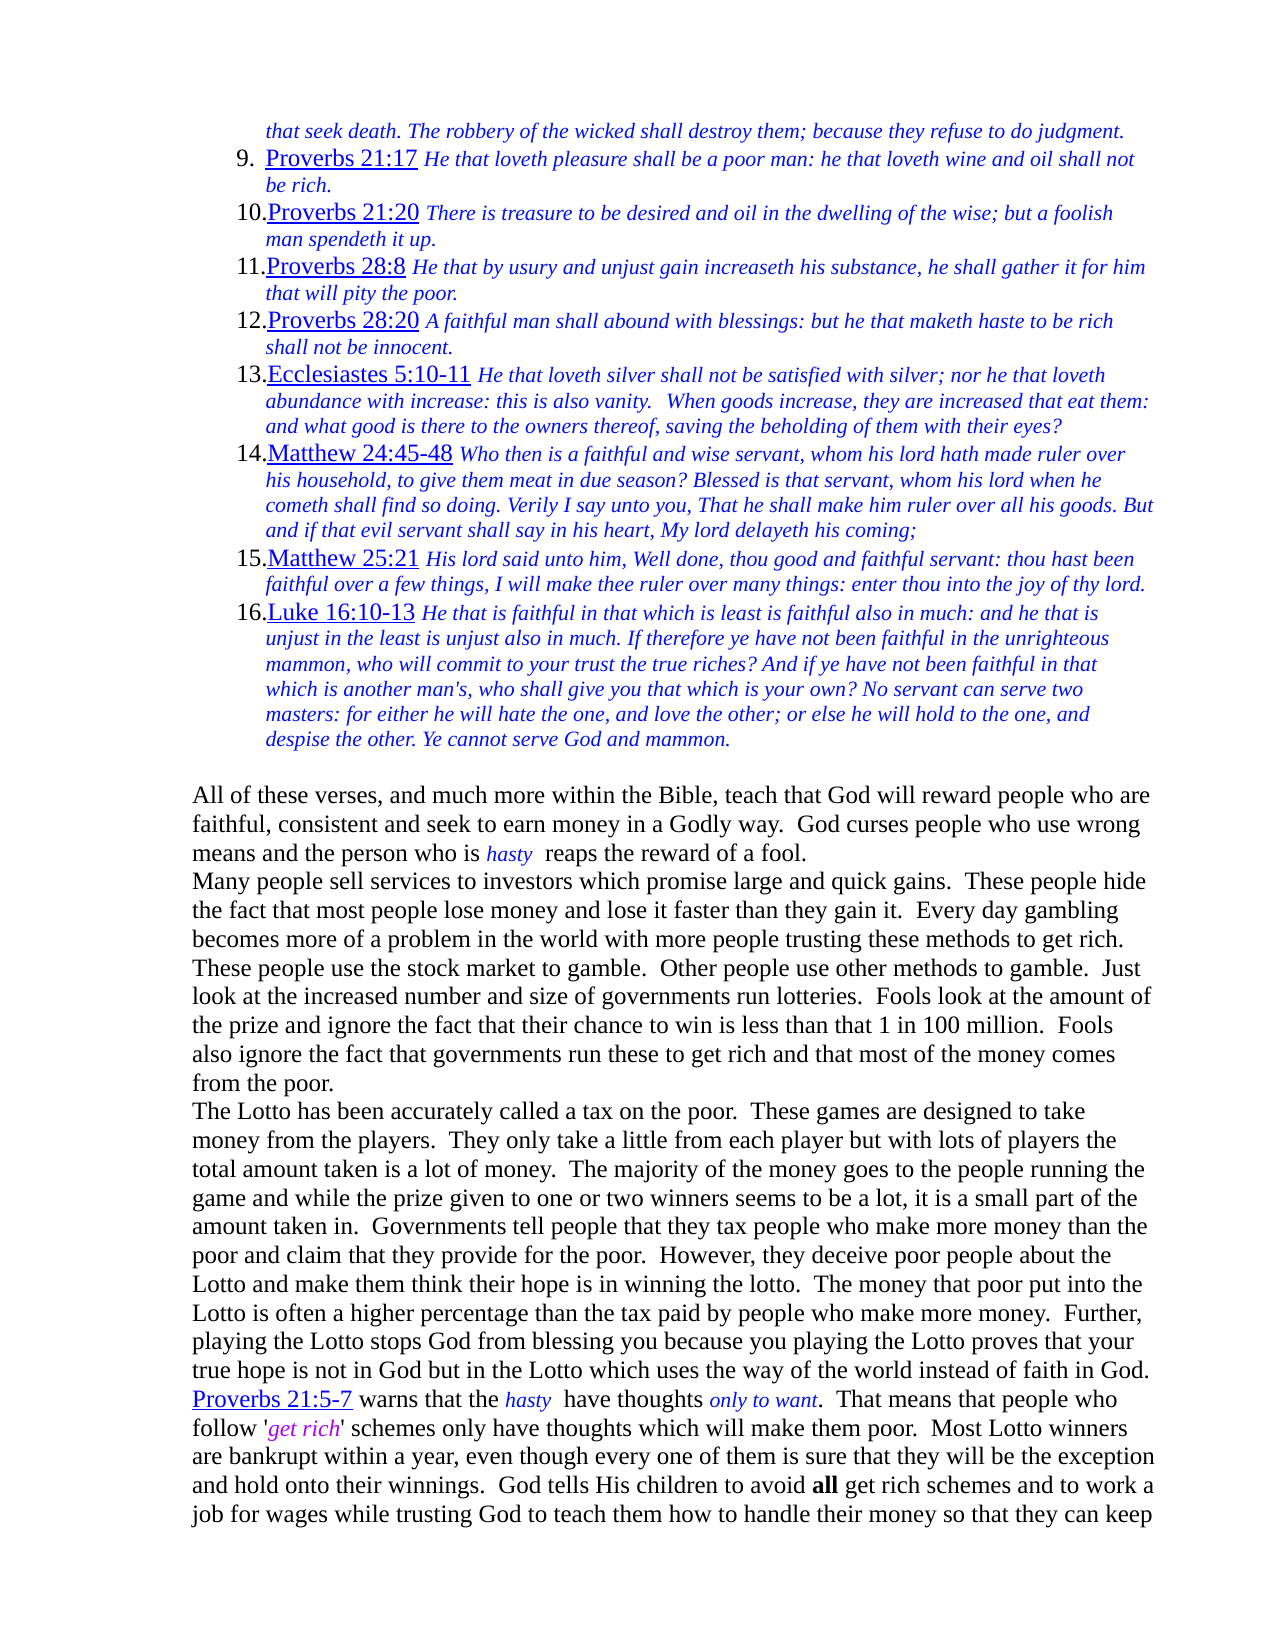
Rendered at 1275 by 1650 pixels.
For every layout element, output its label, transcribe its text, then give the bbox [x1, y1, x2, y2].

list Ecclesiastes 5:10-11 He that loveth silver shall not be satisfied with silver; nor he that loveth abundance with increase: this is also vanity. When goods increase, they are increased that eat them: and what good is there to the owners thereof, saving the beholding of them with their eyes? [236, 359, 1157, 438]
list Proverbs 28:20 A faithful man shall abound with blessings: but he that maketh haste to be rich shall not be innocent. [236, 305, 1157, 359]
list that seek death. The robbery of the wicked shall destroy them; because they refuse to do judgment. [236, 118, 1157, 143]
list Proverbs 28:8 He that by usury and unjust gain increaseth his substance, he shall gather it for him that will pity the poor. [236, 251, 1157, 305]
list All of these verses, and much more within the Bible, teach that God will reward people who are faithful, consistent and seek to earn money in a Godly way. God curses people who use wrong means and the person who is hasty reaps the reward of a fool. [162, 780, 1157, 866]
list Matthew 24:45-48 Who then is a faithful and wise servant, whom his lord hath made ruler over his household, to give them meat in due season? Blessed is that servant, whom his lord when he cometh shall find so doing. Verily I say unto you, That he shall make him ruler over all his goods. But and if that evil servant shall say in his heart, My lord delayeth his coming; [236, 438, 1157, 543]
list Proverbs 21:5-7 warns that the hasty have thoughts only to want. That means that people who follow 'get rich' schemes only have thoughts which will make them poor. Most Lotto winners are bankrupt within a year, even though every one of them is sure that they will be the exception and hold onto their winnings. God tells His children to avoid all get rich schemes and to work a job for wages while trusting God to teach them how to handle their money so that they can keep [162, 1384, 1157, 1528]
list Luke 16:10-13 He that is faithful in that which is least is faithful also in much: and he that is unjust in the least is unjust also in much. If therefore ye have not been faithful in the unrighteous mammon, who will commit to your trust the true riches? And if ye have not been faithful in that which is another man's, who shall give you that which is your own? No servant can serve two masters: for either he will hate the one, and love the other; or else he will hold to the one, and despise the other. Ye cannot serve God and mammon. [236, 597, 1157, 751]
list Matthew 25:21 His lord said unto him, Well done, thou good and faithful servant: thou hast been faithful over a few things, I will make thee ruler over many things: enter thou into the joy of thy lord. [236, 543, 1157, 597]
list Proverbs 21:20 There is treasure to be desired and oil in the dwelling of the wise; but a foolish man spendeth it up. [236, 197, 1157, 251]
list Many people sell services to investors which promise large and quick gains. These people hide the fact that most people lose money and lose it faster than they gain it. Every day gambling becomes more of a problem in the world with more people trusting these methods to get rich. These people use the stock market to gamble. Other people use other methods to gamble. Just look at the increased number and size of governments run lotteries. Fools look at the amount of the prize and ignore the fact that their chance to win is less than that 1 in 100 million. Fools also ignore the fact that governments run these to get rich and that most of the money comes from the poor. [162, 866, 1157, 1096]
list The Lotto has been accurately called a tax on the poor. These games are designed to take money from the players. They only take a little from each player but with lots of players the total amount taken is a lot of money. The majority of the money goes to the people running the game and while the prize given to one or two winners seems to be a lot, it is a small part of the amount taken in. Governments tell people that they tax people who make more money than the poor and claim that they provide for the poor. However, they deceive poor people about the Lotto and make them think their hope is in winning the lotto. The money that poor put into the Lotto is often a higher percentage than the tax paid by people who make more money. Further, playing the Lotto stops God from blessing you because you playing the Lotto proves that your true hope is not in God but in the Lotto which uses the way of the world instead of faith in God. [162, 1096, 1157, 1384]
list Proverbs 21:17 He that loveth pleasure shall be a poor man: he that loveth wine and oil shall not be rich. [236, 143, 1157, 197]
